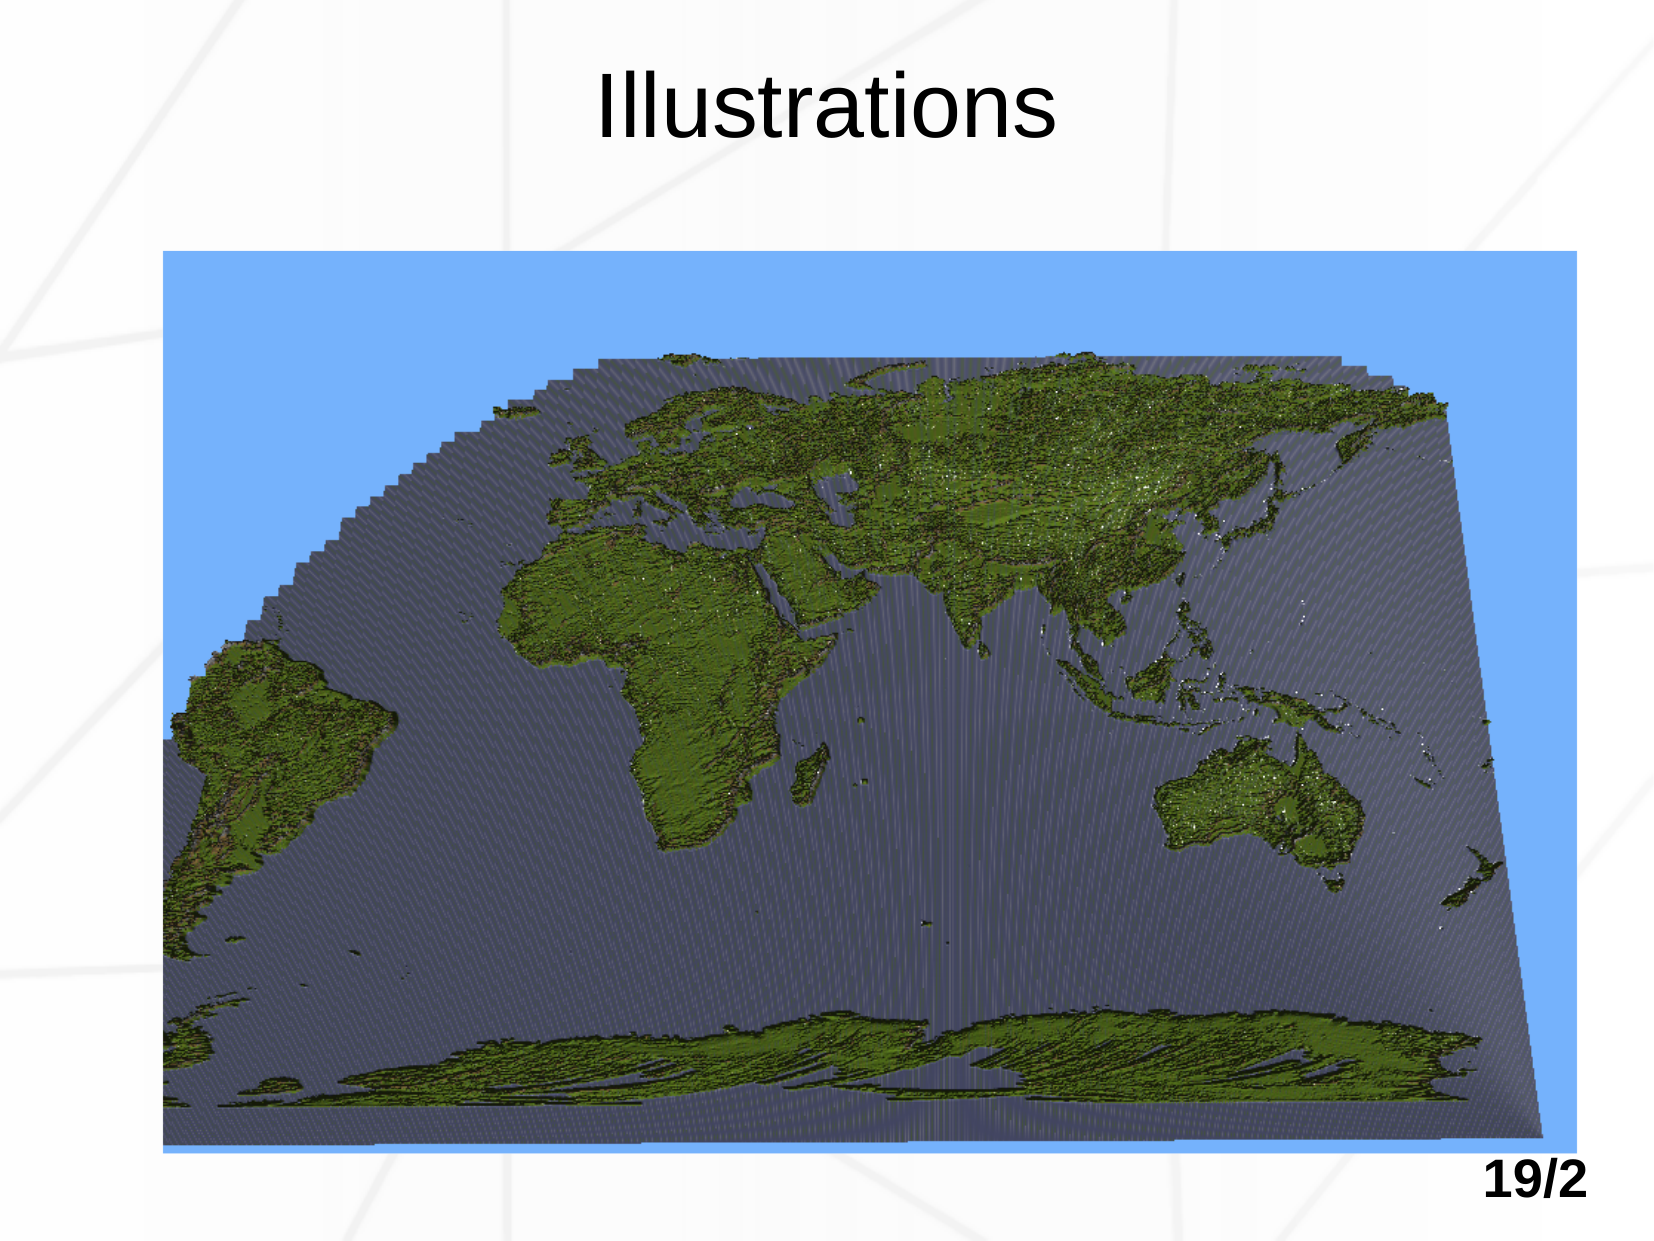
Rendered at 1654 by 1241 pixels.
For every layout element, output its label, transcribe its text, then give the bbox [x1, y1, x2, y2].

text_box <numéro>/2 [1366, 1141, 1654, 1219]
picture [0, 0, 1654, 1241]
title Illustrations [82, 2, 1572, 210]
